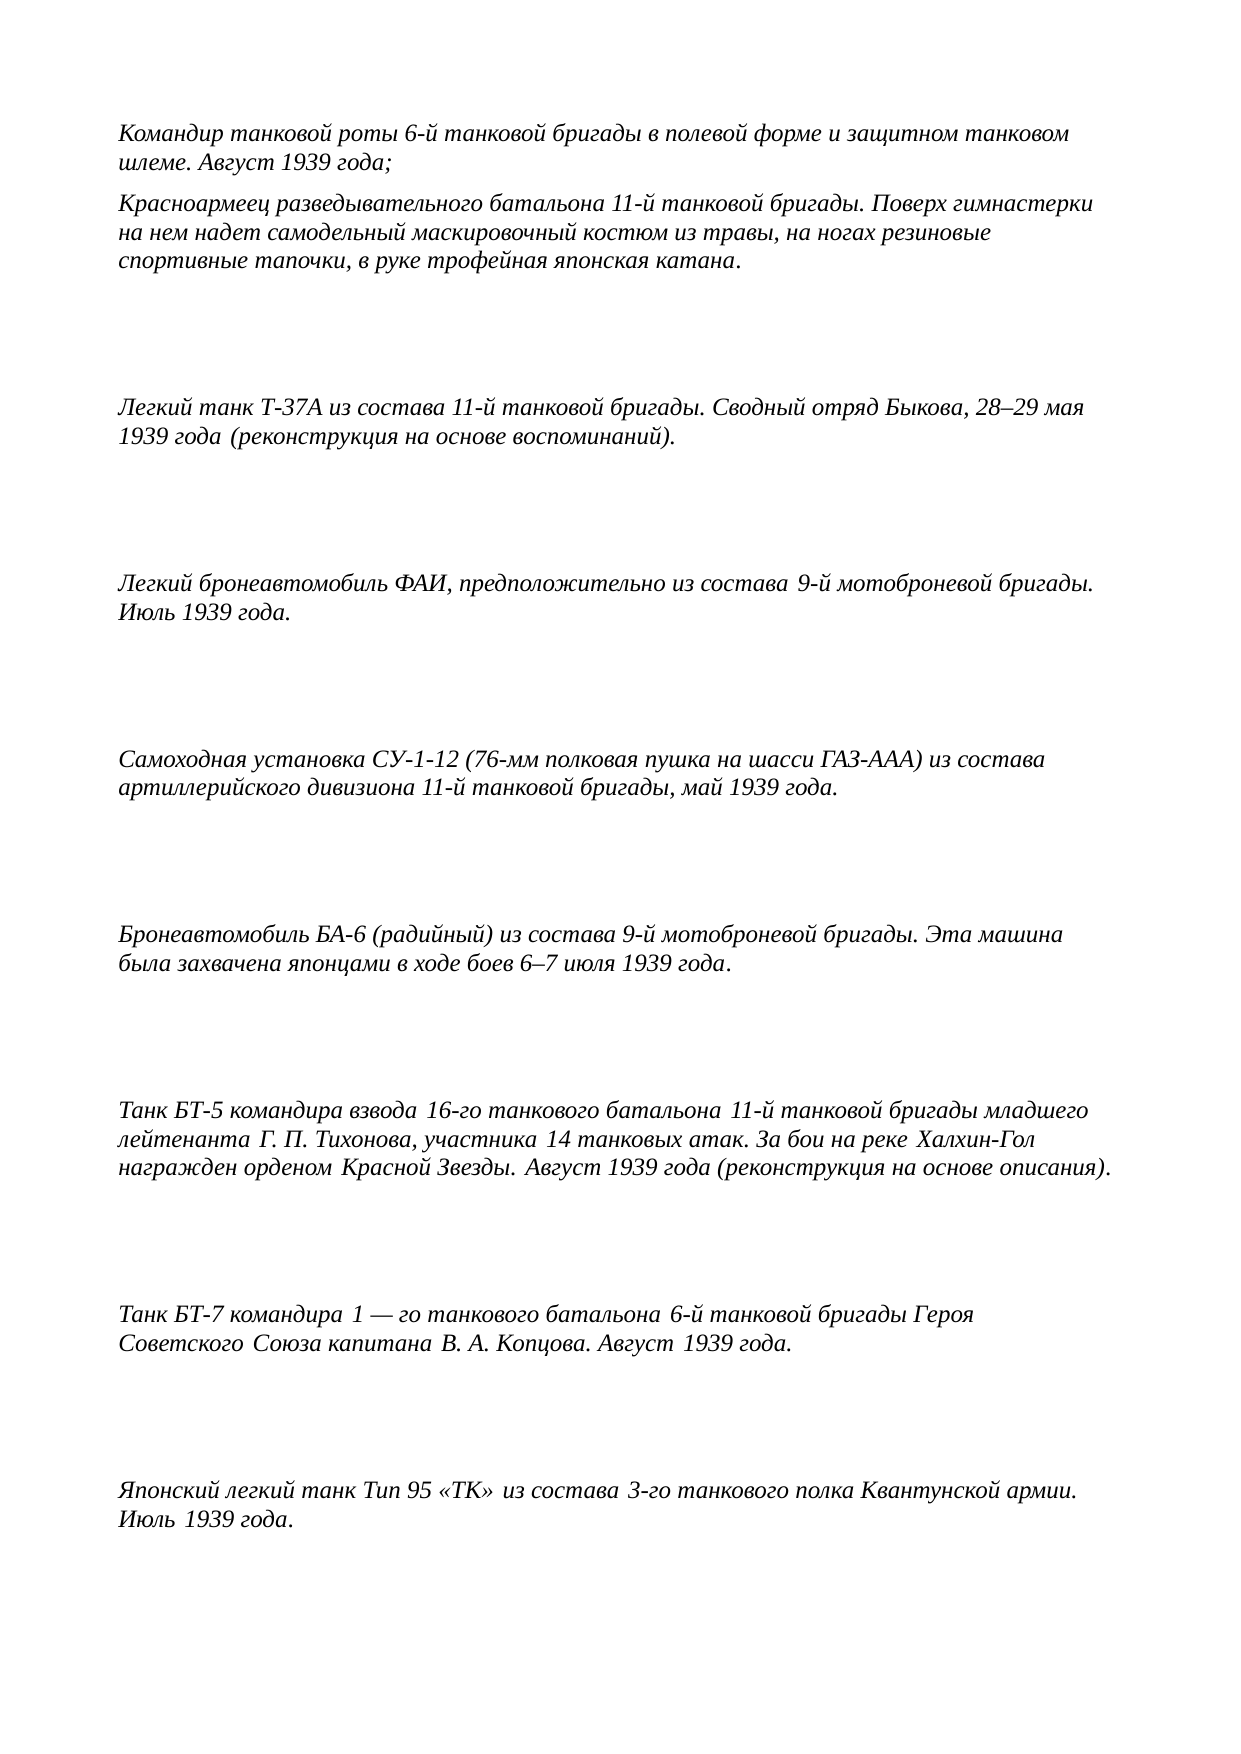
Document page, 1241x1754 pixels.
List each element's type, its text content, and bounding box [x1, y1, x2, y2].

text Командир танковой роты 6-й танковой бригады в полевой форме и защитном танковом шлеме. Август 1939 года; [118, 118, 1122, 176]
text Японский легкий танк Тип 95 «ТК» из состава 3-го танкового полка Квантунской армии. Июль 1939 года. [118, 1475, 1122, 1532]
text Танк БТ-7 командира 1 — го танкового батальона 6-й танковой бригады Героя Советского Союза капитана В. А. Копцова. Август 1939 года. [118, 1299, 1122, 1357]
text Легкий танк Т-37А из состава 11-й танковой бригады. Сводный отряд Быкова, 28–29 мая 1939 года (реконструкция на основе воспоминаний). [118, 392, 1122, 450]
text Cамоходная установка СУ-1-12 (76-мм полковая пушка на шасси ГАЗ-ААА) из состава артиллерийского дивизиона 11-й танковой бригады, май 1939 года. [118, 744, 1122, 801]
text Бронеавтомобиль БА-6 (радийный) из состава 9-й мотоброневой бригады. Эта машина была захвачена японцами в ходе боев 6–7 июля 1939 года. [118, 919, 1122, 977]
text Красноармеец разведывательного батальона 11-й танковой бригады. Поверх гимнастерки на нем надет самодельный маскировочный костюм из травы, на ногах резиновые спортивные тапочки, в руке трофейная японская катана. [118, 188, 1122, 274]
text Танк БТ-5 командира взвода 16-го танкового батальона 11-й танковой бригады младшего лейтенанта Г. П. Тихонова, участника 14 танковых атак. За бои на реке Халхин-Гол награжден орденом Красной Звезды. Август 1939 года (реконструкция на основе описания). [118, 1095, 1122, 1181]
text Легкий бронеавтомобиль ФАИ, предположительно из состава 9-й мотоброневой бригады. Июль 1939 года. [118, 568, 1122, 626]
